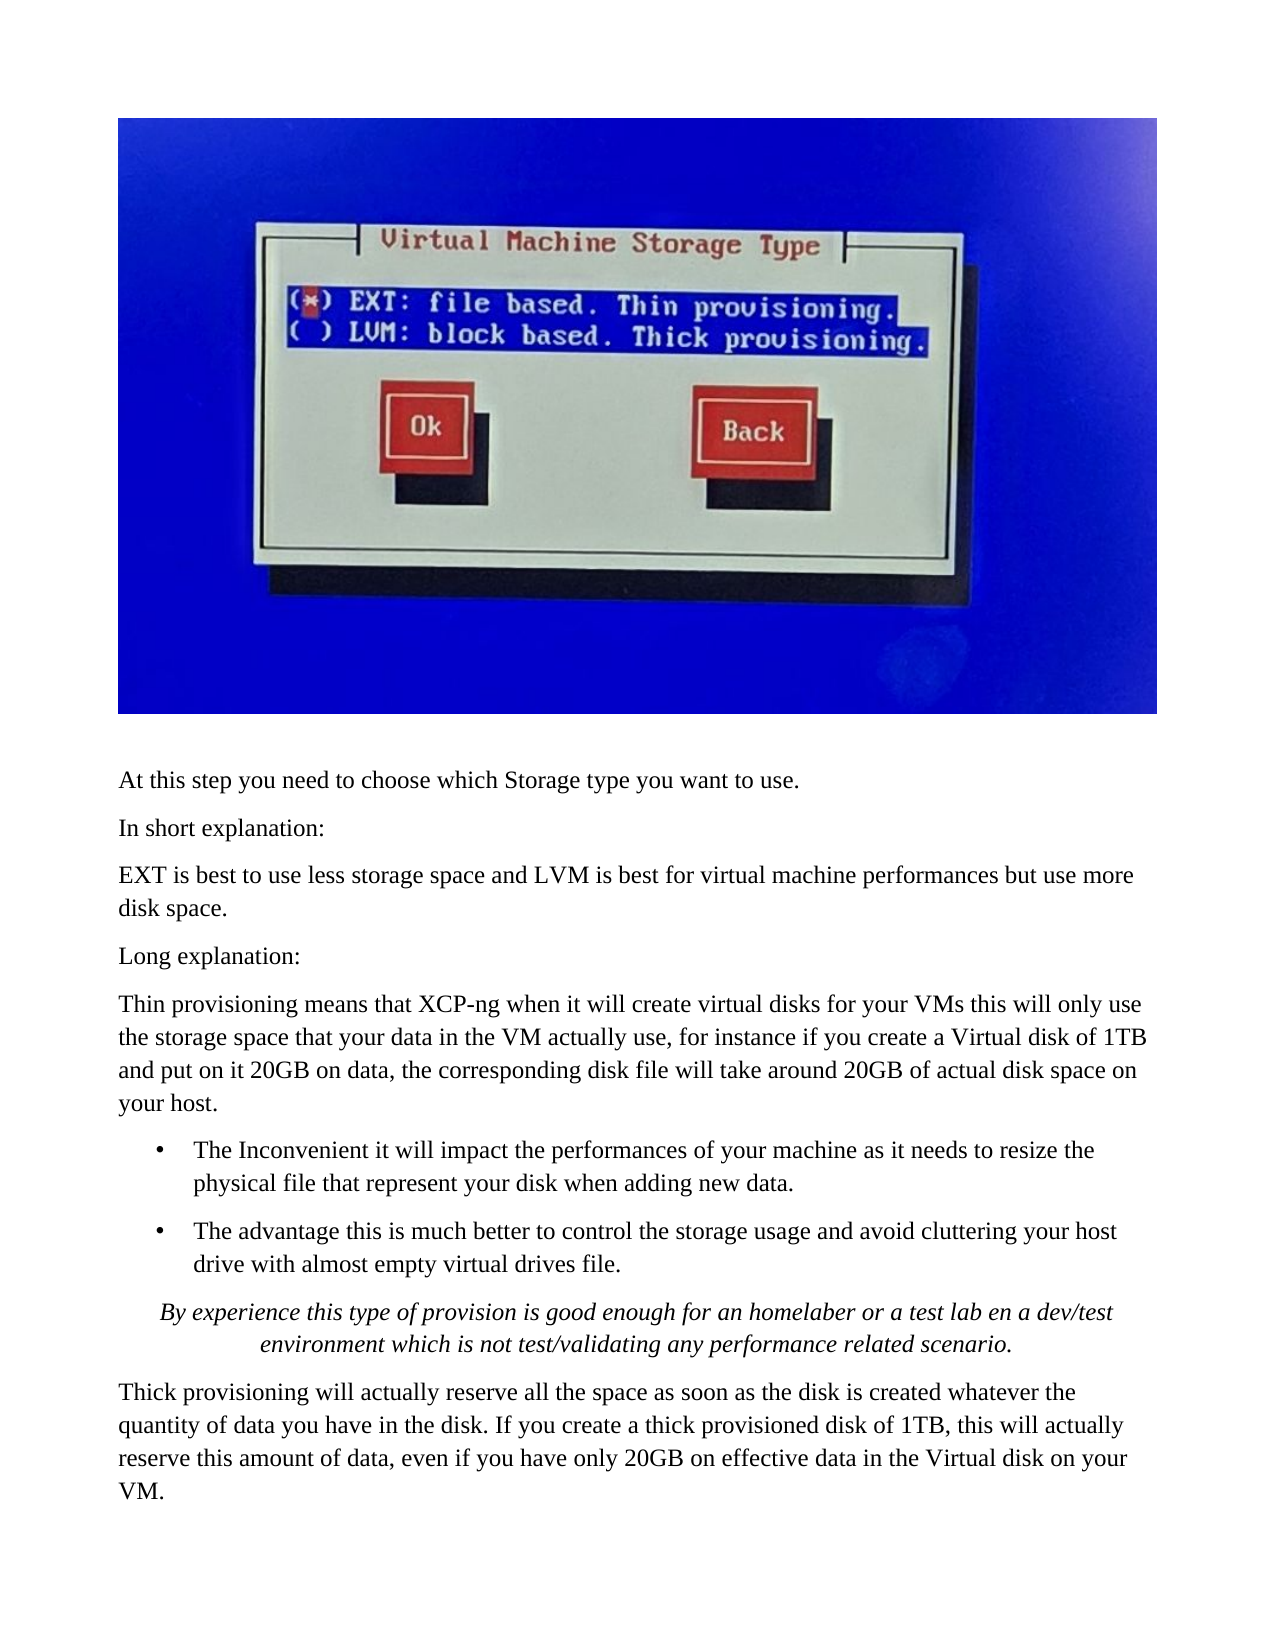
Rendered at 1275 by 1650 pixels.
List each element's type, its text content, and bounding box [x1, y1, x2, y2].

text Thick provisioning will actually reserve all the space as soon as the disk is created whatever the quantity of data you have in the disk. If you create a thick provisioned disk of 1TB, this will actually reserve this amount of data, even if you have only 20GB on effective data in the Virtual disk on your VM. [118, 1377, 1157, 1505]
text In short explanation: [118, 813, 1157, 842]
text By experience this type of provision is good enough for an homelaber or a test lab en a dev/test environment which is not test/validating any performance related scenario. [118, 1297, 1157, 1358]
text EXT is best to use less storage space and LVM is best for virtual machine performances but use more disk space. [118, 860, 1157, 922]
list The Inconvenient it will impact the performances of your machine as it needs to resize the physical file that represent your disk when adding new data. [156, 1135, 1157, 1197]
picture [118, 118, 1157, 714]
list The advantage this is much better to control the storage usage and avoid cluttering your host drive with almost empty virtual drives file. [156, 1216, 1157, 1278]
text Long explanation: [118, 941, 1157, 970]
text Thin provisioning means that XCP-ng when it will create virtual disks for your VMs this will only use the storage space that your data in the VM actually use, for instance if you create a Virtual disk of 1TB and put on it 20GB on data, the corresponding disk file will take around 20GB of actual disk space on your host. [118, 989, 1157, 1116]
text At this step you need to choose which Storage type you want to use. [118, 765, 1157, 794]
